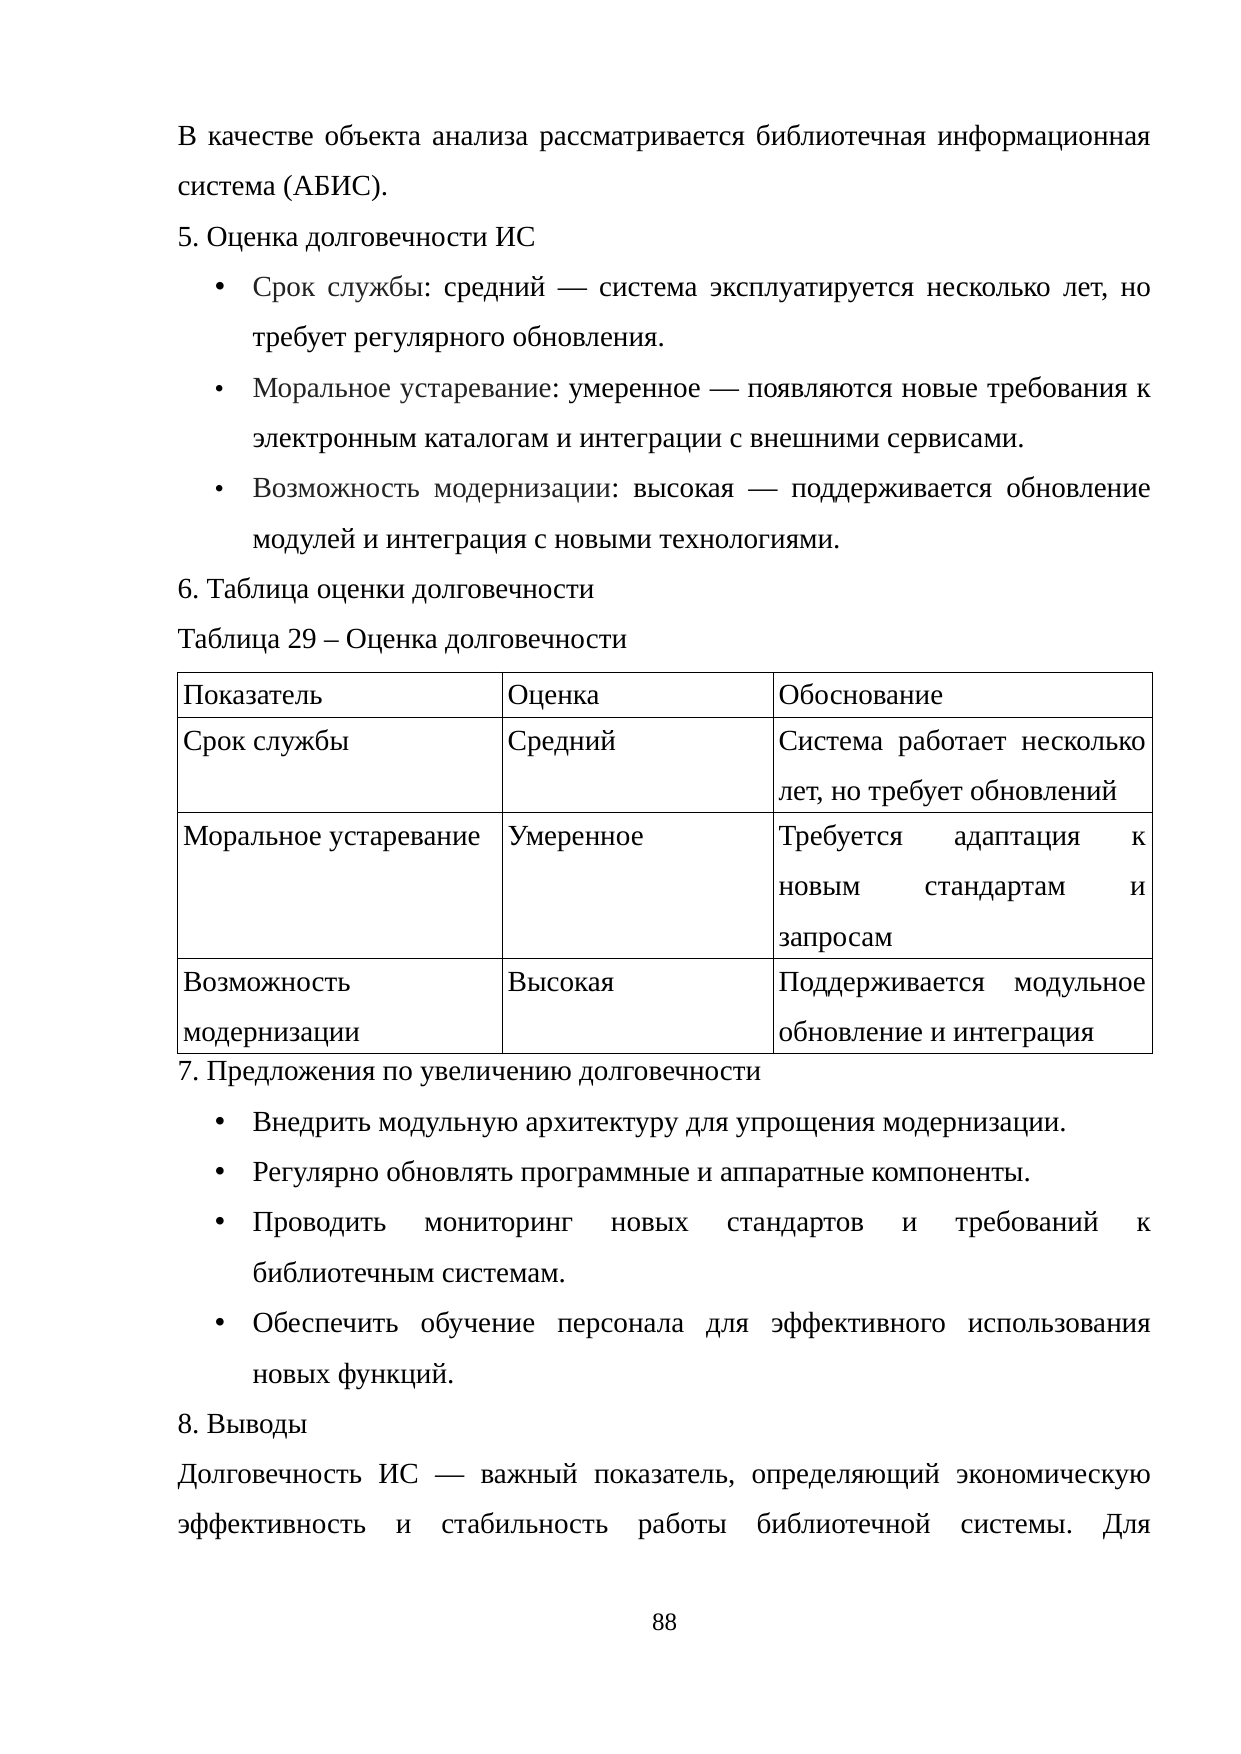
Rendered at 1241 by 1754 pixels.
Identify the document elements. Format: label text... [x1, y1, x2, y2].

table_header Обоснование [774, 673, 1152, 717]
list Обеспечить обучение персонала для эффективного использования новых функций. [215, 1305, 1152, 1389]
table_cell Умеренное [503, 813, 773, 958]
text 8. Выводы [177, 1406, 1152, 1439]
table_cell Срок службы [178, 718, 502, 812]
list Внедрить модульную архитектуру для упрощения модернизации. [215, 1104, 1152, 1137]
text Долговечность ИС — важный показатель, определяющий экономическую эффективность и стабильность работы библиотечной системы. Для [177, 1456, 1152, 1540]
list Возможность модернизации: высокая — поддерживается обновление модулей и интеграция с новыми технологиями. [215, 470, 1152, 554]
table_header Оценка [503, 673, 773, 717]
text 6. Таблица оценки долговечности [177, 571, 1152, 604]
list Срок службы: средний — система эксплуатируется несколько лет, но требует регулярного обновления. [215, 269, 1152, 353]
table_cell Система работает несколько лет, но требует обновлений [774, 718, 1152, 812]
text 5. Оценка долговечности ИС [177, 219, 1152, 252]
list Регулярно обновлять программные и аппаратные компоненты. [215, 1154, 1152, 1188]
table_cell Возможность модернизации [178, 959, 502, 1053]
list Проводить мониторинг новых стандартов и требований к библиотечным системам. [215, 1204, 1152, 1288]
table_header Показатель [178, 673, 502, 717]
table_cell Моральное устаревание [178, 813, 502, 958]
list Моральное устаревание: умеренное — появляются новые требования к электронным каталогам и интеграции с внешними сервисами. [215, 370, 1152, 454]
text 7. Предложения по увеличению долговечности [177, 1054, 1152, 1087]
table_cell Требуется адаптация к новым стандартам и запросам [774, 813, 1152, 958]
table_cell Поддерживается модульное обновление и интеграция [774, 959, 1152, 1053]
table_cell Средний [503, 718, 773, 812]
text В качестве объекта анализа рассматривается библиотечная информационная система (АБИС). [177, 118, 1152, 202]
text Таблица 29 – Оценка долговечности [177, 621, 1152, 655]
table_cell Высокая [503, 959, 773, 1053]
